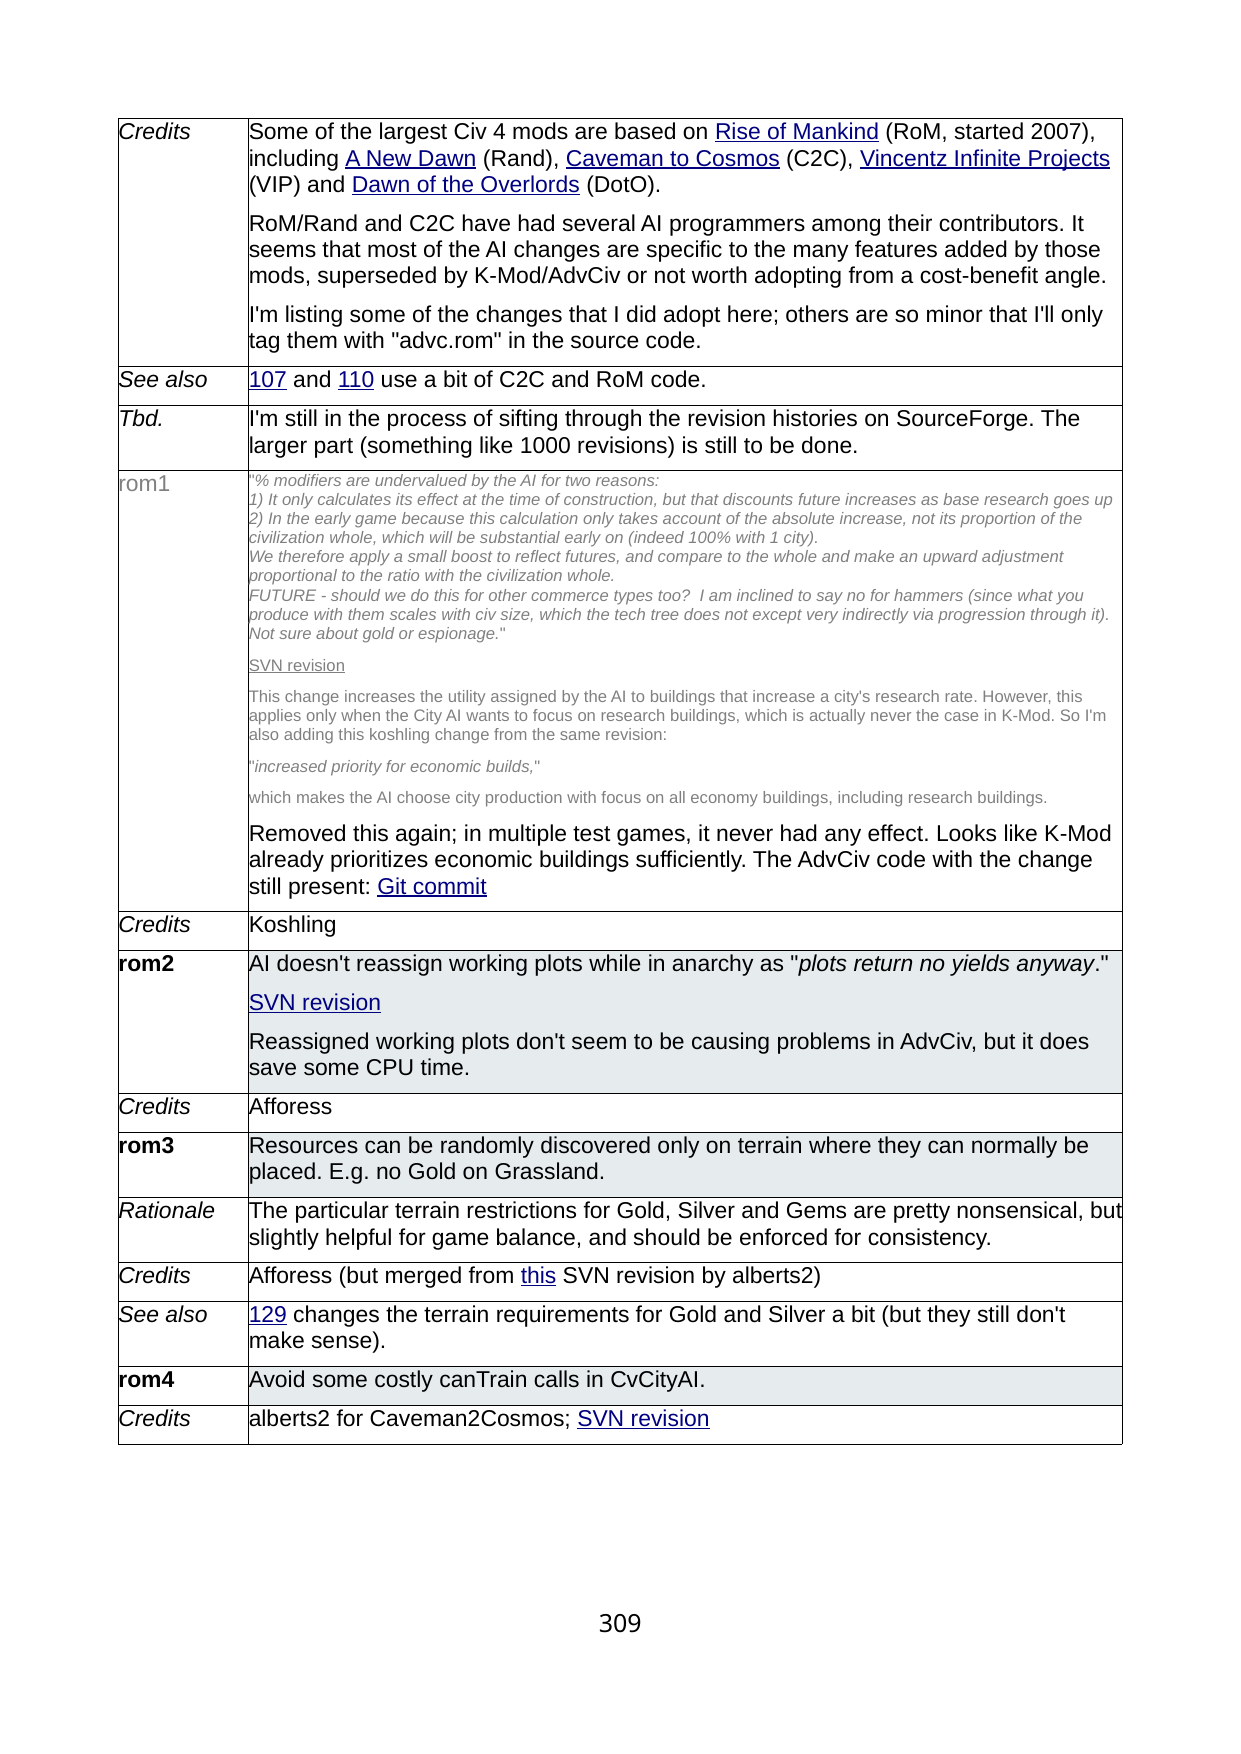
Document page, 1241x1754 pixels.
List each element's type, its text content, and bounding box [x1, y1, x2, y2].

table_cell Afforess [249, 1094, 1122, 1132]
table_cell rom4 [119, 1367, 248, 1405]
table_cell Rationale [119, 1198, 248, 1262]
table_cell Credits [119, 119, 248, 366]
table_cell Koshling [249, 912, 1122, 950]
table_cell "% modifiers are undervalued by the AI for two reasons: 1) It only calculates its effect at the time of construction, but that discounts future increases as base research goes up 2) In the early game because this calculation only takes account of the absolute increase, not its proportion of the civilization whole, which will be substantial early on (indeed 100% with 1 city). We therefore apply a small boost to reflect futures, and compare to the whole and make an upward adjustment proportional to the ratio with the civilization whole. FUTURE - should we do this for other commerce types too? I am inclined to say no for hammers (since what you produce with them scales with civ size, which the tech tree does not except very indirectly via progression through it). Not sure about gold or espionage." SVN revision This change increases the utility assigned by the AI to buildings that increase a city's research rate. However, this applies only when the City AI wants to focus on research buildings, which is actually never the case in K-Mod. So I'm also adding this koshling change from the same revision: "increased priority for economic builds," which makes the AI choose city production with focus on all economy buildings, including research buildings. Removed this again; in multiple test games, it never had any effect. Looks like K‑Mod already prioritizes economic buildings sufficiently. The AdvCiv code with the change still present: Git commit [249, 471, 1122, 911]
table_cell Credits [119, 1094, 248, 1132]
table_cell See also [119, 1302, 248, 1366]
table_cell 129 changes the terrain requirements for Gold and Silver a bit (but they still don't make sense). [249, 1302, 1122, 1366]
table_cell rom3 [119, 1133, 248, 1197]
table_cell 107 and 110 use a bit of C2C and RoM code. [249, 367, 1122, 405]
table_cell Resources can be randomly discovered only on terrain where they can normally be placed. E.g. no Gold on Grassland. [249, 1133, 1122, 1197]
table_cell Afforess (but merged from this SVN revision by alberts2) [249, 1263, 1122, 1301]
table_cell Credits [119, 1406, 248, 1444]
table_cell Credits [119, 912, 248, 950]
table_cell Tbd. [119, 406, 248, 470]
table_cell rom2 [119, 951, 248, 1093]
table_cell alberts2 for Caveman2Cosmos; SVN revision [249, 1406, 1122, 1444]
table_cell Avoid some costly canTrain calls in CvCityAI. [249, 1367, 1122, 1405]
table_cell rom1 [119, 471, 248, 911]
table_cell Some of the largest Civ 4 mods are based on Rise of Mankind (RoM, started 2007), including A New Dawn (Rand), Caveman to Cosmos (C2C), Vincentz Infinite Projects (VIP) and Dawn of the Overlords (DotO). RoM/Rand and C2C have had several AI programmers among their contributors. It seems that most of the AI changes are specific to the many features added by those mods, superseded by K-Mod/AdvCiv or not worth adopting from a cost-benefit angle. I'm listing some of the changes that I did adopt here; others are so minor that I'll only tag them with "advc.rom" in the source code. [249, 119, 1122, 366]
table_cell The particular terrain restrictions for Gold, Silver and Gems are pretty nonsensical, but slightly helpful for game balance, and should be enforced for consistency. [249, 1198, 1122, 1262]
table_cell See also [119, 367, 248, 405]
table_cell I'm still in the process of sifting through the revision histories on SourceForge. The larger part (something like 1000 revisions) is still to be done. [249, 406, 1122, 470]
table_cell AI doesn't reassign working plots while in anarchy as "plots return no yields anyway." SVN revision Reassigned working plots don't seem to be causing problems in AdvCiv, but it does save some CPU time. [249, 951, 1122, 1093]
table_cell Credits [119, 1263, 248, 1301]
